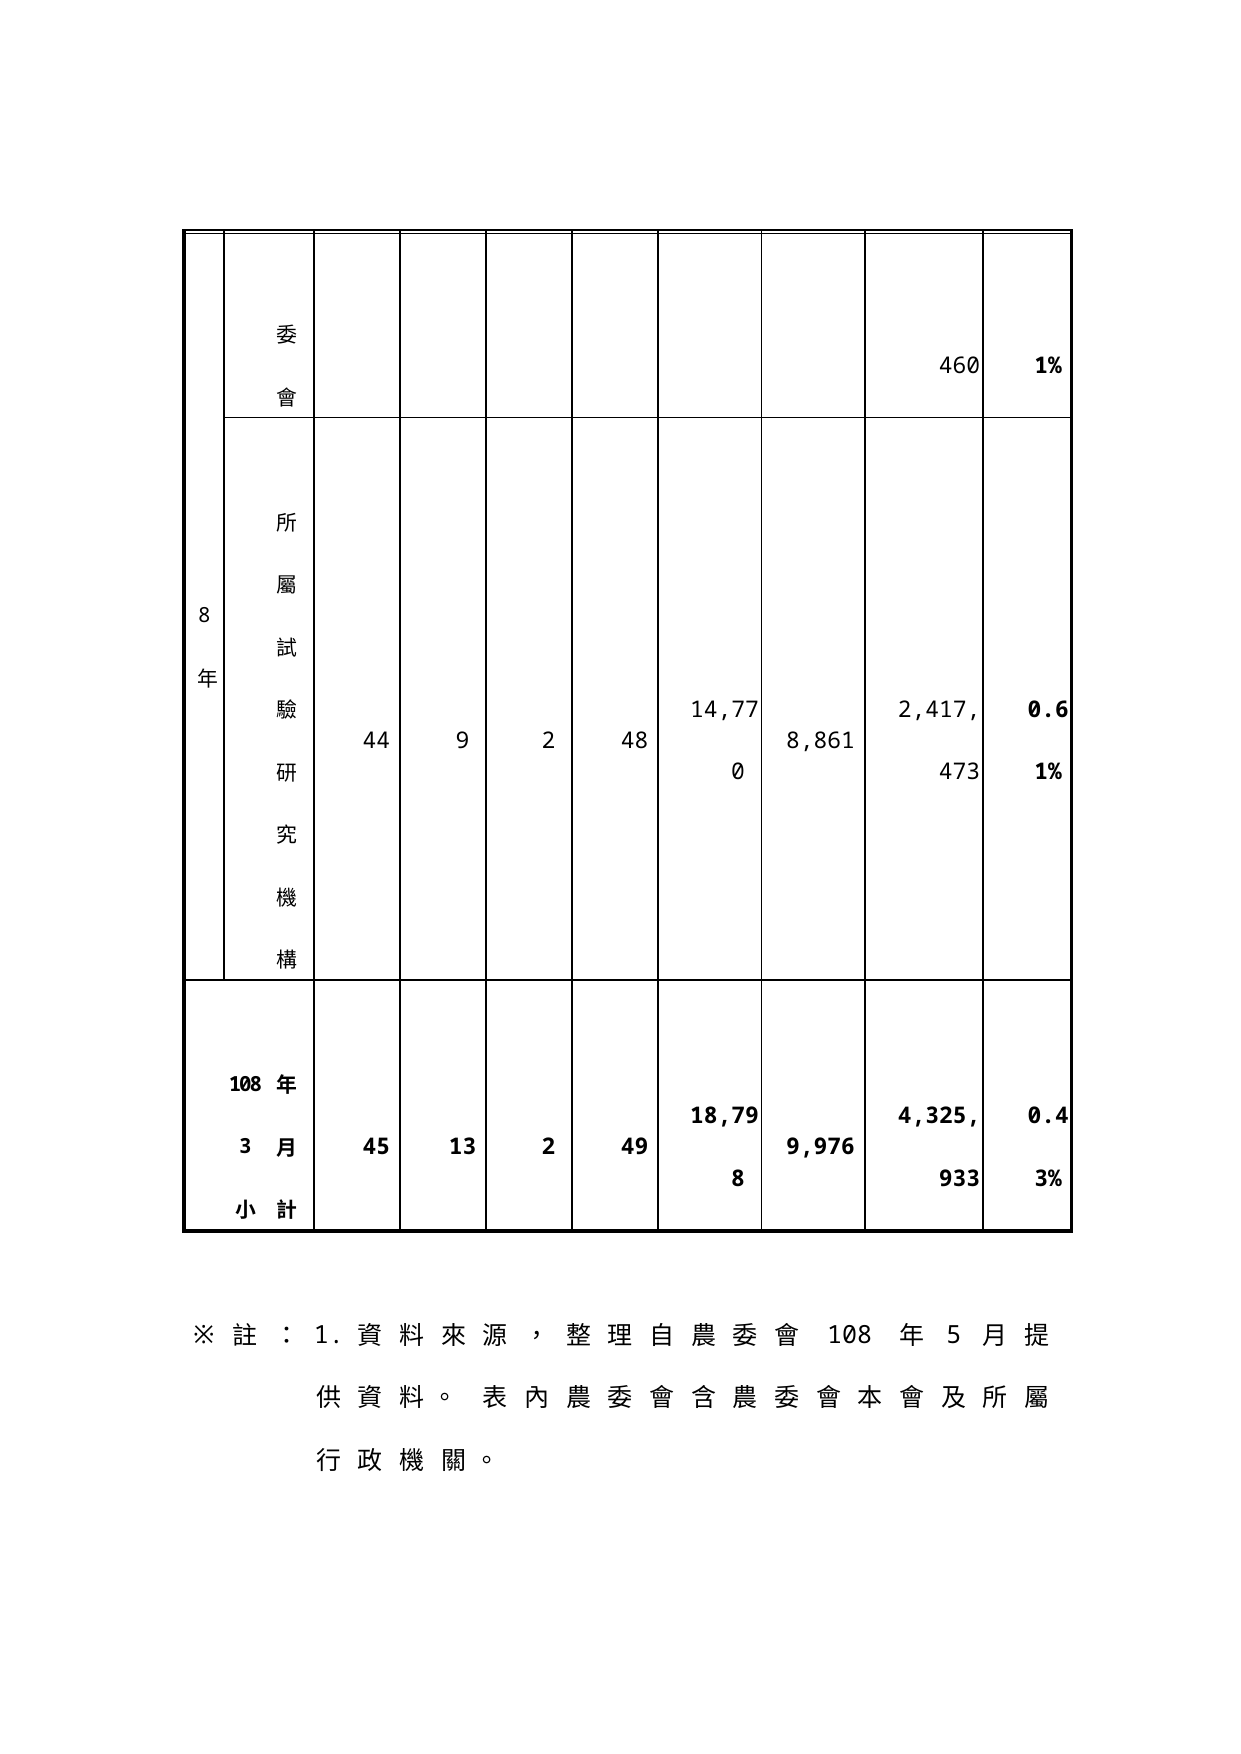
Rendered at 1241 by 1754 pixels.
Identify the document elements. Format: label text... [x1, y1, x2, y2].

table_cell 460 [866, 234, 982, 417]
table_cell 45 [315, 981, 399, 1229]
table_cell 2,417,473 [866, 418, 982, 979]
table_cell 委會 [225, 234, 313, 417]
table_cell 8年 [186, 234, 223, 979]
table_cell 2 [487, 418, 571, 979]
table_cell 8,861 [762, 418, 864, 979]
text ※註：1.資料來源，整理自農委會108年5月提供資料。表內農委會含農委會本會及所屬行政機關。 [183, 1292, 1058, 1479]
table_cell 0.43% [984, 981, 1070, 1229]
table_cell 49 [573, 981, 657, 1229]
table_cell 1% [984, 234, 1070, 417]
table_cell [315, 234, 399, 417]
table_cell 所屬試驗研究機構 [225, 418, 313, 979]
table_cell 14,770 [659, 418, 761, 979]
table_cell 4,325,933 [866, 981, 982, 1229]
table_cell 9,976 [762, 981, 864, 1229]
table_cell 9 [401, 418, 485, 979]
table_cell 44 [315, 418, 399, 979]
table_cell 0.61% [984, 418, 1070, 979]
table_cell [573, 234, 657, 417]
table_cell [762, 234, 864, 417]
table_cell 108年3月小計 [186, 981, 313, 1229]
table_cell 48 [573, 418, 657, 979]
table_cell [487, 234, 571, 417]
table_cell 13 [401, 981, 485, 1229]
table_cell [659, 234, 761, 417]
table_cell [401, 234, 485, 417]
table_cell 2 [487, 981, 571, 1229]
table_cell 18,798 [659, 981, 761, 1229]
